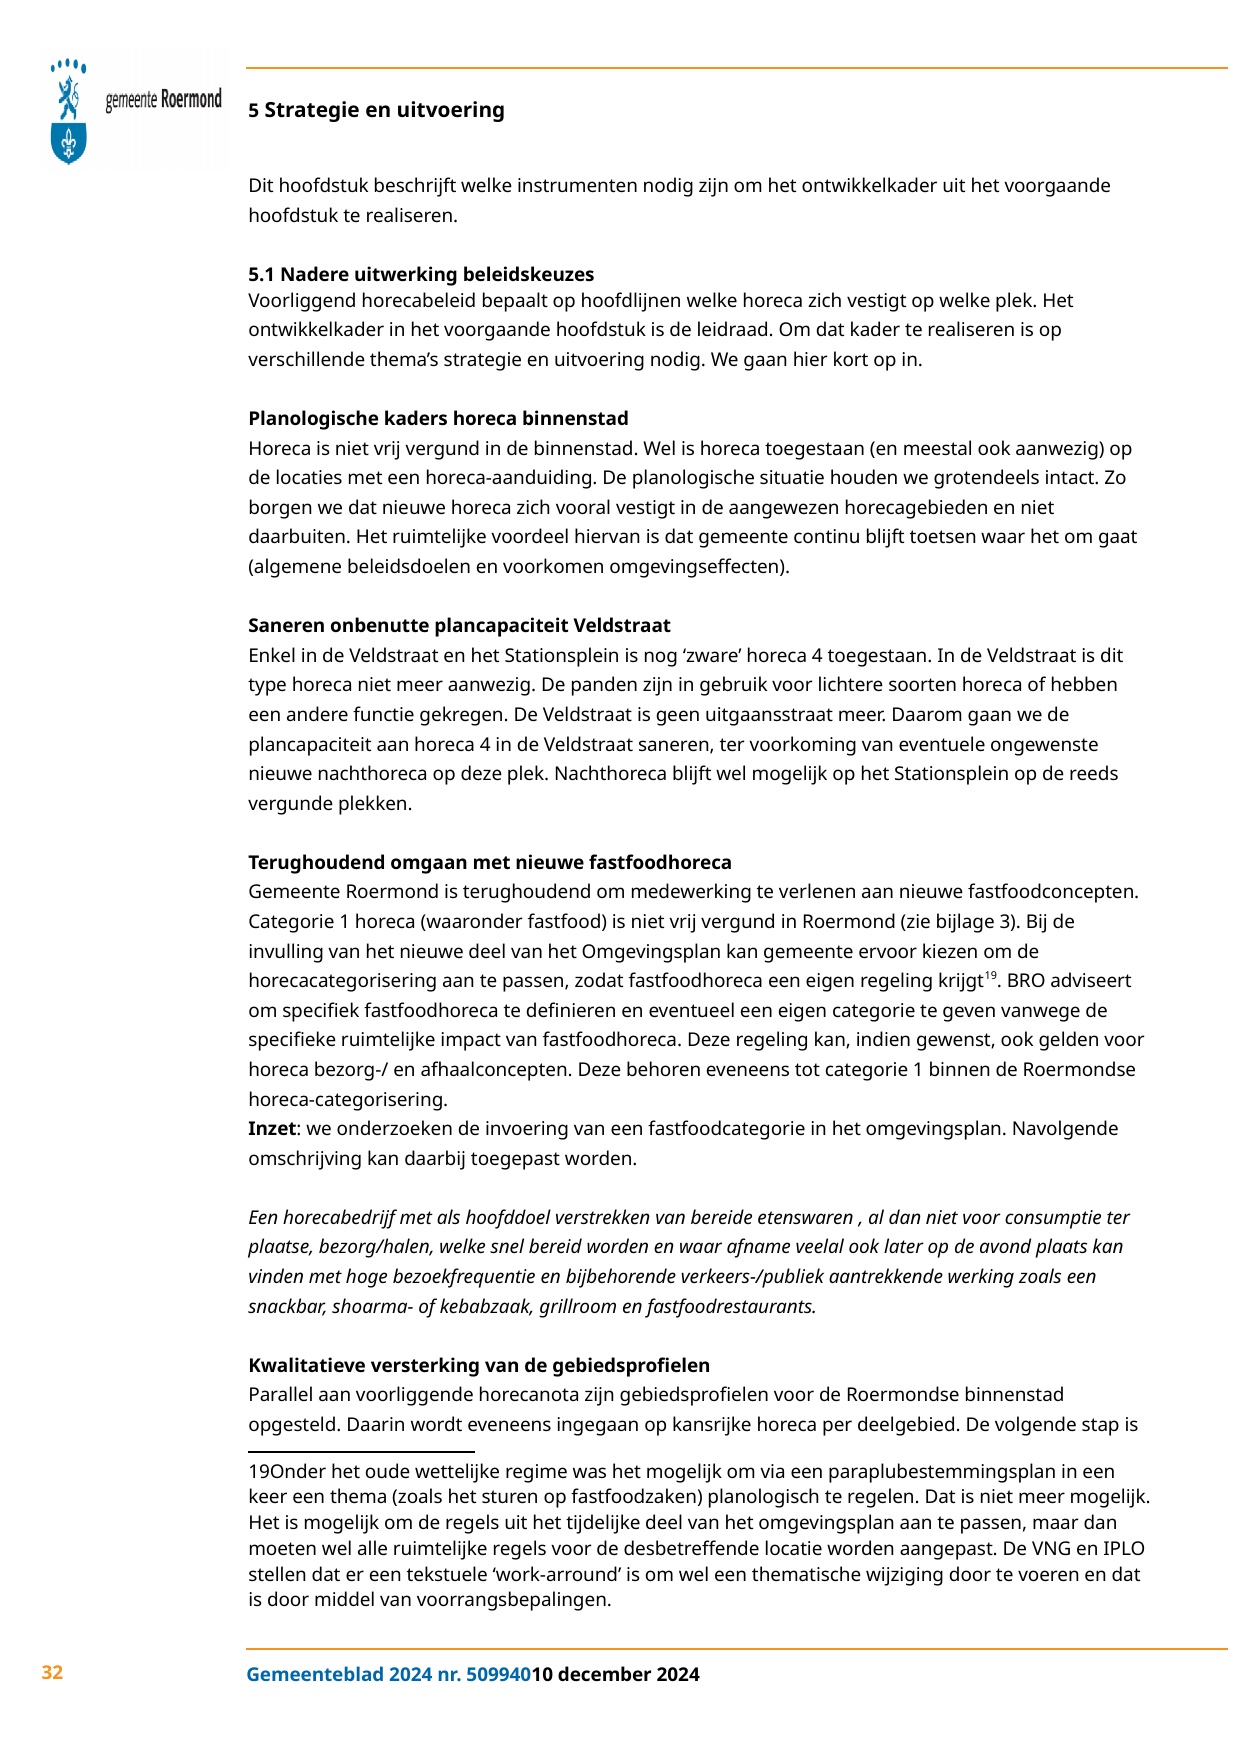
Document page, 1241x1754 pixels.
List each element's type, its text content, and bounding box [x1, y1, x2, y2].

picture [41, 47, 231, 172]
text Gemeente Roermond is terughoudend om medewerking te verlenen aan nieuwe fastfoodconcepten. Categorie 1 horeca (waaronder fastfood) is niet vrij vergund in Roermond (zie bijlage 3). Bij de invulling van het nieuwe deel van het Omgevingsplan kan gemeente ervoor kiezen om de horecacategorisering aan te passen, zodat fastfoodhoreca een eigen regeling krijgt. BRO adviseert om specifiek fastfoodhoreca te definieren en eventueel een eigen categorie te geven vanwege de specifieke ruimtelijke impact van fastfoodhoreca. Deze regeling kan, indien gewenst, ook gelden voor horeca bezorg-/ en afhaalconcepten. Deze behoren eveneens tot categorie 1 binnen de Roermondse horeca-categorisering. [248, 879, 1152, 1111]
text Inzet: we onderzoeken de invoering van een fastfoodcategorie in het omgevingsplan. Navolgende omschrijving kan daarbij toegepast worden. [248, 1115, 1152, 1171]
text Terughoudend omgaan met nieuwe fastfoodhoreca [248, 849, 1152, 875]
text Kwalitatieve versterking van de gebiedsprofielen [248, 1352, 1152, 1378]
text Horeca is niet vrij vergund in de binnenstad. Wel is horeca toegestaan (en meestal ook aanwezig) op de locaties met een horeca-aanduiding. De planologische situatie houden we grotendeels intact. Zo borgen we dat nieuwe horeca zich vooral vestigt in de aangewezen horecagebieden en niet daarbuiten. Het ruimtelijke voordeel hiervan is dat gemeente continu blijft toetsen waar het om gaat (algemene beleidsdoelen en voorkomen omgevingseffecten). [248, 435, 1152, 579]
text Enkel in de Veldstraat en het Stationsplein is nog ‘zware’ horeca 4 toegestaan. In de Veldstraat is dit type horeca niet meer aanwezig. De panden zijn in gebruik voor lichtere soorten horeca of hebben een andere functie gekregen. De Veldstraat is geen uitgaansstraat meer. Daarom gaan we de plancapaciteit aan horeca 4 in de Veldstraat saneren, ter voorkoming van eventuele ongewenste nieuwe nachthoreca op deze plek. Nachthoreca blijft wel mogelijk op het Stationsplein op de reeds vergunde plekken. [248, 642, 1152, 816]
text Onder het oude wettelijke regime was het mogelijk om via een paraplubestemmingsplan in een keer een thema (zoals het sturen op fastfoodzaken) planologisch te regelen. Dat is niet meer mogelijk. Het is mogelijk om de regels uit het tijdelijke deel van het omgevingsplan aan te passen, maar dan moeten wel alle ruimtelijke regels voor de desbetreffende locatie worden aangepast. De VNG en IPLO stellen dat er een tekstuele ‘work-arround’ is om wel een thematische wijziging door te voeren en dat is door middel van voorrangsbepalingen. [248, 1458, 1152, 1612]
text Voorliggend horecabeleid bepaalt op hoofdlijnen welke horeca zich vestigt op welke plek. Het ontwikkelkader in het voorgaande hoofdstuk is de leidraad. Om dat kader te realiseren is op verschillende thema’s strategie en uitvoering nodig. We gaan hier kort op in. [248, 287, 1152, 372]
text Planologische kaders horeca binnenstad [248, 405, 1152, 431]
text Een horecabedrijf met als hoofddoel verstrekken van bereide etenswaren , al dan niet voor consumptie ter plaatse, bezorg/halen, welke snel bereid worden en waar afname veelal ook later op de avond plaats kan vinden met hoge bezoekfrequentie en bijbehorende verkeers-/publiek aantrekkende werking zoals een snackbar, shoarma- of kebabzaak, grillroom en fastfoodrestaurants. [248, 1204, 1152, 1318]
text Parallel aan voorliggende horecanota zijn gebiedsprofielen voor de Roermondse binnenstad opgesteld. Daarin wordt eveneens ingegaan op kansrijke horeca per deelgebied. De volgende stap is [248, 1382, 1152, 1437]
text 5 Strategie en uitvoering [248, 95, 1152, 123]
text Dit hoofdstuk beschrijft welke instrumenten nodig zijn om het ontwikkelkader uit het voorgaande hoofdstuk te realiseren. [248, 172, 1152, 228]
text 5.1 Nadere uitwerking beleidskeuzes [248, 261, 1152, 287]
text Saneren onbenutte plancapaciteit Veldstraat [248, 612, 1152, 638]
